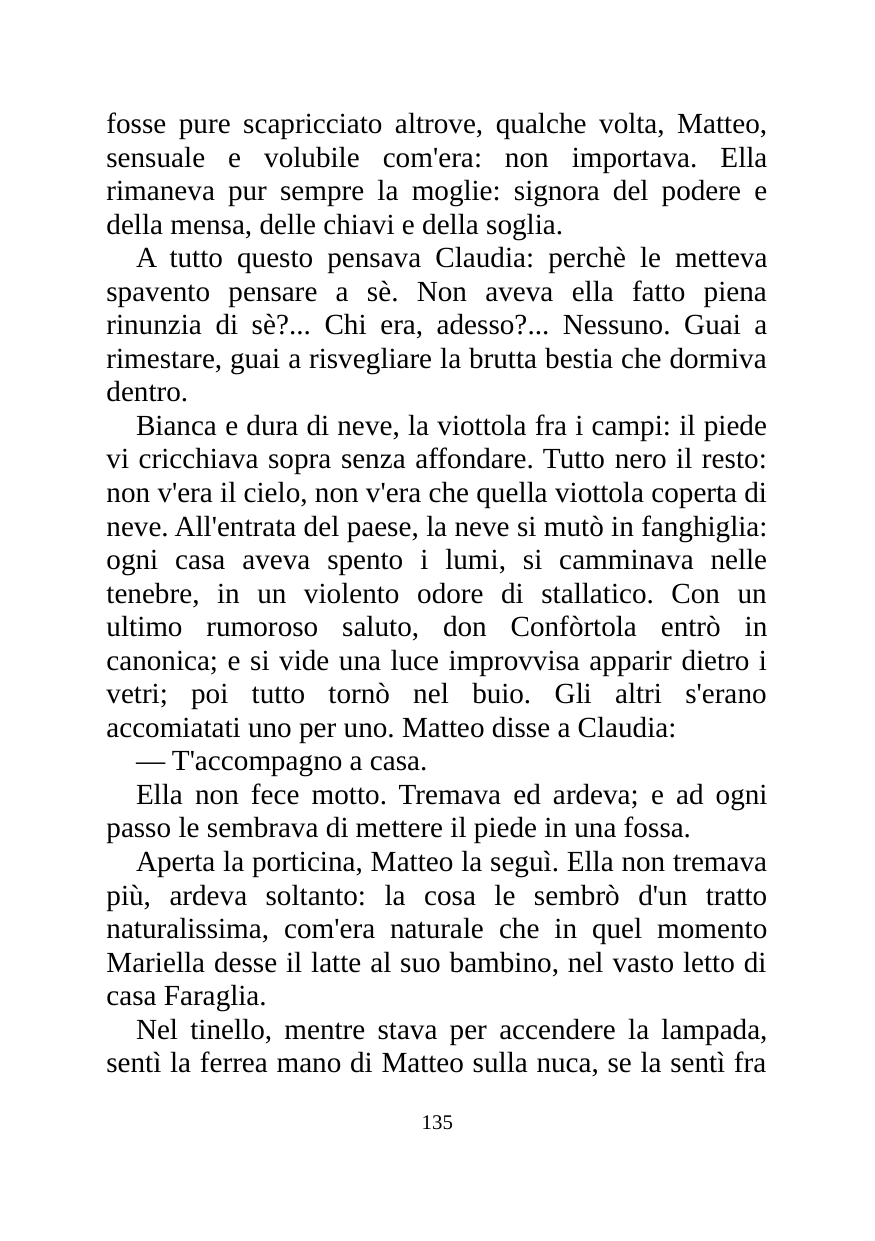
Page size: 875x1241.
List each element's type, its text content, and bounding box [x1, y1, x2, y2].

text A tutto questo pensava Claudia: perchè le metteva spavento pensare a sè. Non aveva ella fatto piena rinunzia di sè?... Chi era, adesso?... Nessuno. Guai a rimestare, guai a risvegliare la brutta bestia che dormiva dentro. [106, 240, 768, 408]
text fosse pure scapricciato altrove, qualche volta, Matteo, sensuale e volubile com'era: non importava. Ella rimaneva pur sempre la moglie: signora del podere e della mensa, delle chiavi e della soglia. [106, 106, 768, 240]
text Ella non fece motto. Tremava ed ardeva; e ad ogni passo le sembrava di mettere il piede in una fossa. [106, 777, 768, 844]
text Aperta la porticina, Matteo la seguì. Ella non tremava più, ardeva soltanto: la cosa le sembrò d'un tratto naturalissima, com'era naturale che in quel momento Mariella desse il latte al suo bambino, nel vasto letto di casa Faraglia. [106, 844, 768, 1012]
text Bianca e dura di neve, la viottola fra i campi: il piede vi cricchiava sopra senza affondare. Tutto nero il resto: non v'era il cielo, non v'era che quella viottola coperta di neve. All'entrata del paese, la neve si mutò in fanghiglia: ogni casa aveva spento i lumi, si camminava nelle tenebre, in un violento odore di stallatico. Con un ultimo rumoroso saluto, don Confòrtola entrò in canonica; e si vide una luce improvvisa apparir dietro i vetri; poi tutto tornò nel buio. Gli altri s'erano accomiatati uno per uno. Matteo disse a Claudia: [106, 408, 768, 743]
text Nel tinello, mentre stava per accendere la lampada, sentì la ferrea mano di Matteo sulla nuca, se la sentì fra [106, 1012, 768, 1079]
text — T'accompagno a casa. [106, 743, 768, 777]
